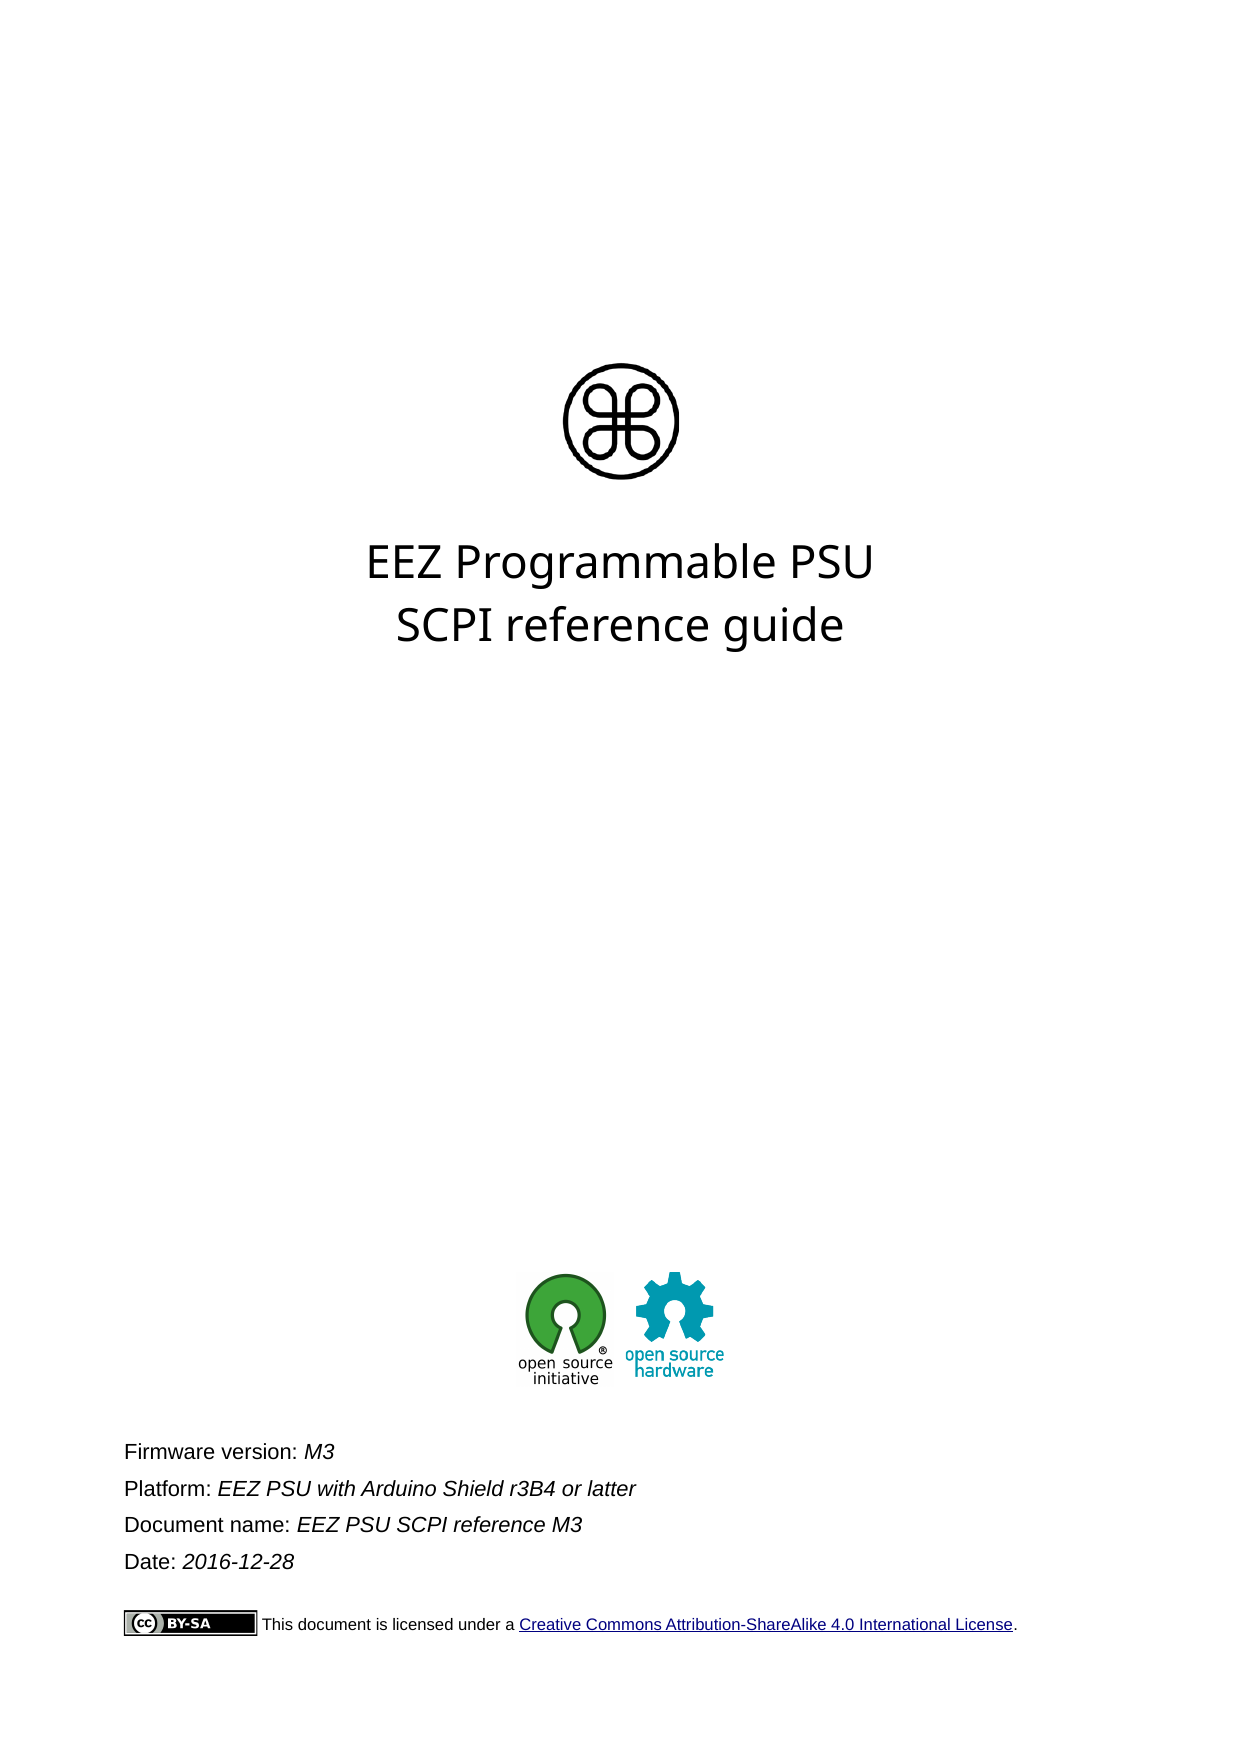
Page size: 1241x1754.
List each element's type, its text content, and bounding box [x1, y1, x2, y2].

table_header [620, 1265, 1122, 1272]
table_cell [620, 1433, 1122, 1470]
table_cell Date: 2016-12-28 [118, 1543, 620, 1580]
picture [561, 361, 680, 480]
table_header [118, 1265, 620, 1433]
picture [625, 1272, 724, 1377]
table_cell [620, 1543, 1122, 1580]
title EEZ Programmable PSU SCPI reference guide [118, 530, 1122, 655]
table_cell Document name: EEZ PSU SCPI reference M3 [118, 1506, 1122, 1543]
table_header [620, 1273, 1122, 1433]
picture [516, 1272, 615, 1387]
picture [123, 1610, 258, 1636]
table_cell Platform: EEZ PSU with Arduino Shield r3B4 or latter [118, 1470, 1122, 1506]
table_cell This document is licensed under a Creative Commons Attribution-ShareAlike 4.0 International License. [118, 1580, 1122, 1641]
table_cell Firmware version: M3 [118, 1433, 620, 1470]
